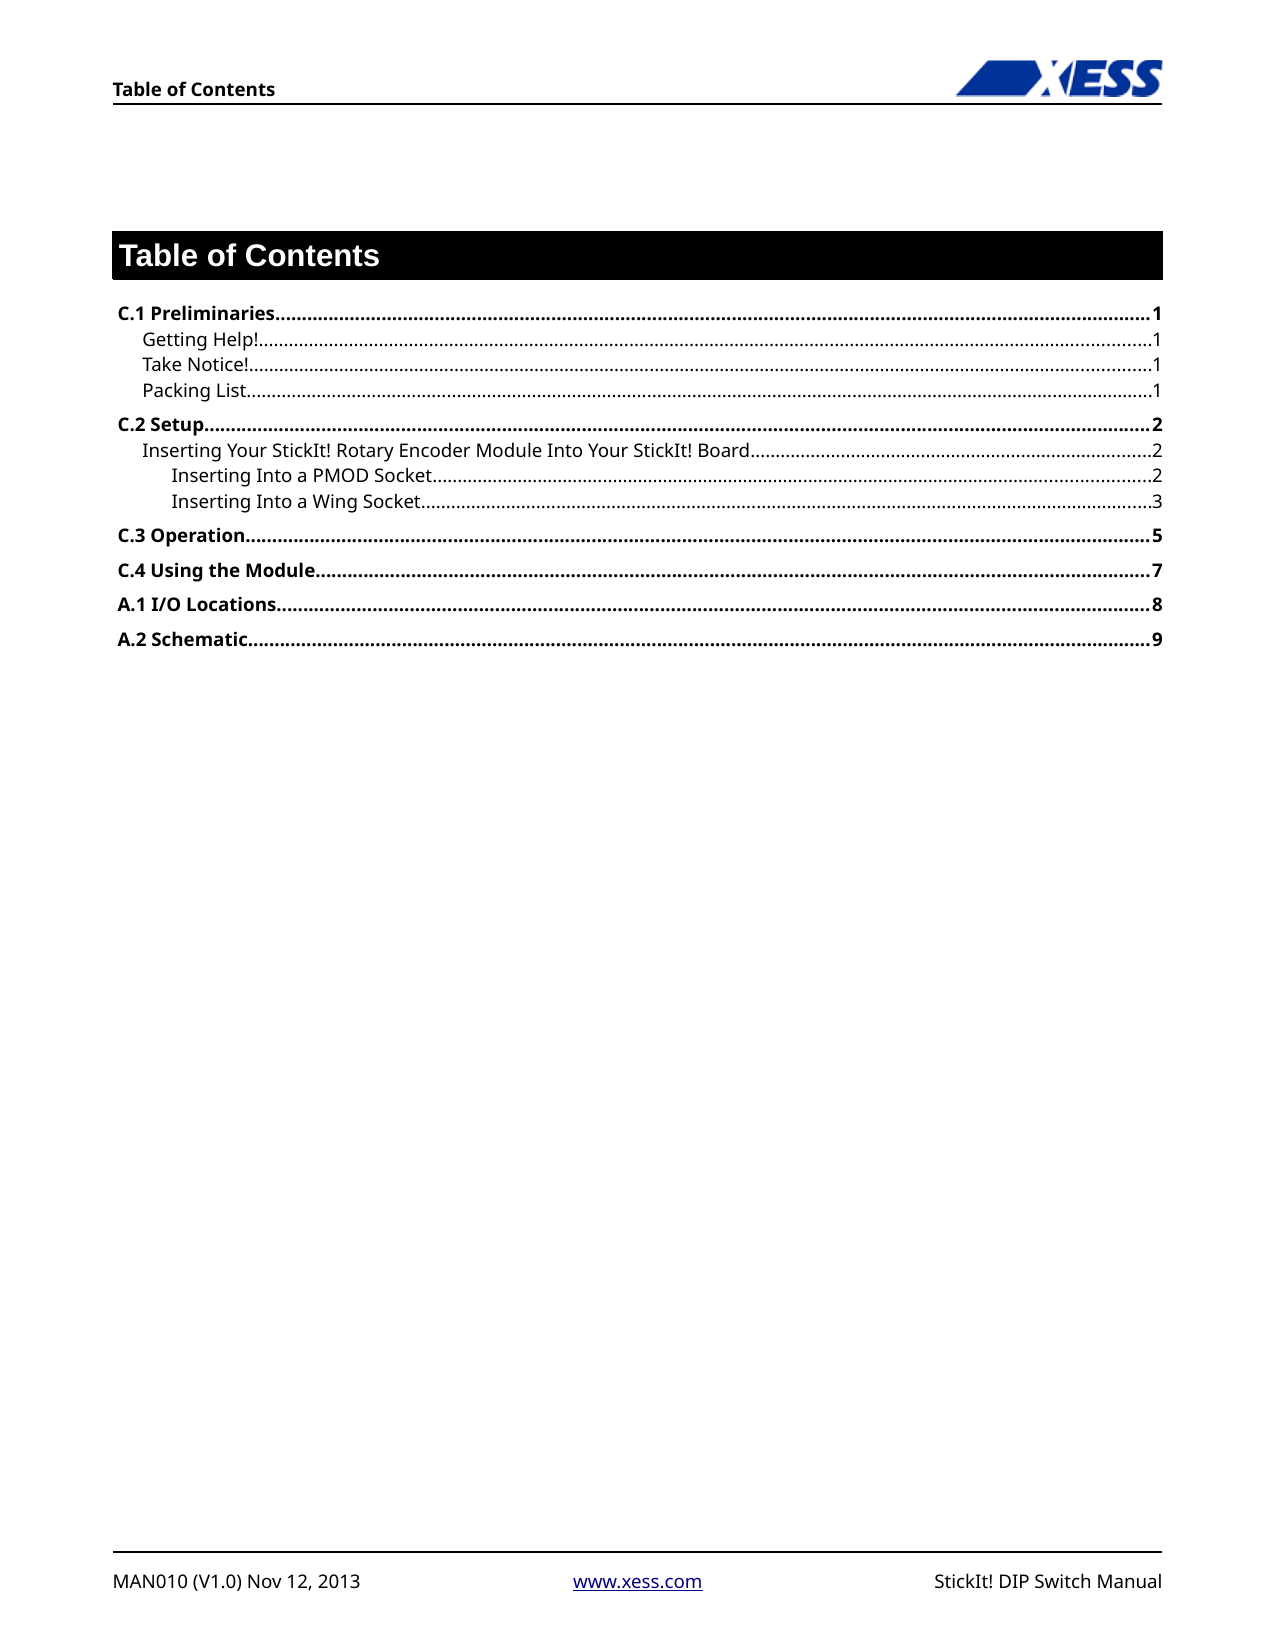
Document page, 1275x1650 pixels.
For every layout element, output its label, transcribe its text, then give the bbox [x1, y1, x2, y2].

text C.2 Setup 2 [112, 411, 1162, 437]
text A.2 Schematic 9 [112, 626, 1162, 651]
text Getting Help! 1 [142, 326, 1162, 351]
text Take Notice! 1 [142, 351, 1162, 377]
picture [955, 60, 1163, 97]
text Packing List 1 [142, 377, 1162, 402]
text C.4 Using the Module 7 [112, 557, 1162, 582]
text Inserting Your StickIt! Rotary Encoder Module Into Your StickIt! Board 2 [142, 437, 1162, 462]
text Inserting Into a PMOD Socket 2 [171, 462, 1162, 488]
text Inserting Into a Wing Socket 3 [171, 488, 1162, 513]
text C.1 Preliminaries 1 [112, 300, 1162, 326]
subtitle Table of Contents [114, 232, 1162, 279]
text A.1 I/O Locations 8 [112, 591, 1162, 617]
text C.3 Operation 5 [112, 522, 1162, 548]
